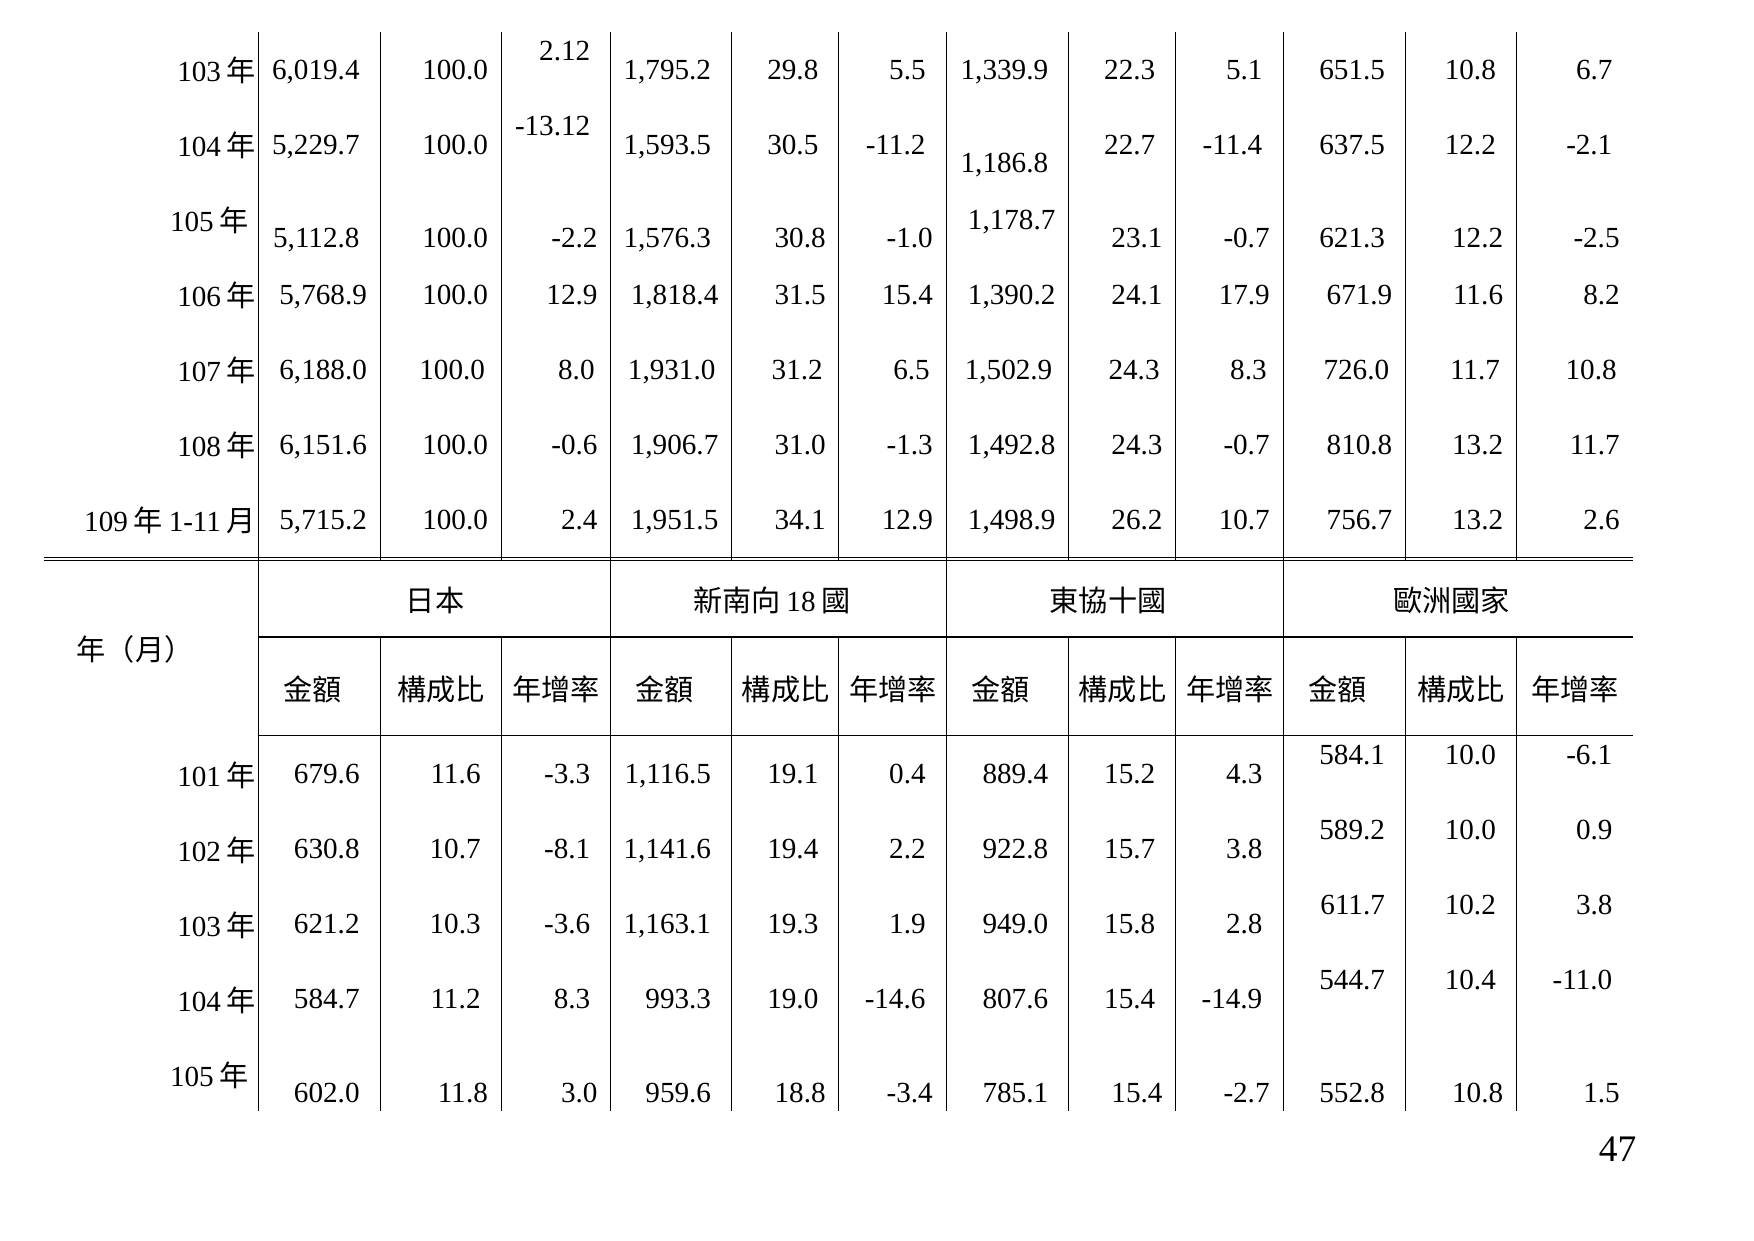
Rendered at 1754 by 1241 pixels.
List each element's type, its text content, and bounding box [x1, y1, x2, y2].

table_cell 13.2 [1406, 482, 1516, 557]
table_cell 949.0 [947, 886, 1068, 961]
table_cell 1.9 [839, 886, 946, 961]
table_cell 24.3 [1069, 332, 1175, 407]
table_cell 1.5 [1517, 1036, 1633, 1111]
table_cell 5,112.8 [259, 182, 380, 257]
table_cell -2.5 [1517, 182, 1633, 257]
table_cell 10.0 [1406, 811, 1516, 886]
table_cell 8.3 [502, 961, 610, 1036]
table_cell -6.1 [1517, 736, 1633, 811]
table_cell 4.3 [1176, 736, 1283, 811]
table_cell 15.4 [839, 257, 946, 332]
table_cell 102年 [44, 811, 258, 886]
table_cell -14.6 [839, 961, 946, 1036]
table_cell 100.0 [381, 482, 501, 557]
table_cell 6,019.4 [259, 32, 380, 107]
table_cell 756.7 [1284, 482, 1405, 557]
table_cell 100.0 [381, 407, 501, 482]
table_cell 12.9 [839, 482, 946, 557]
table_cell 1,390.2 [947, 257, 1068, 332]
table_cell 1,502.9 [947, 332, 1068, 407]
table_cell 10.8 [1406, 1036, 1516, 1111]
table_cell 30.5 [732, 107, 838, 182]
table_cell 15.4 [1069, 961, 1175, 1036]
table_cell 104年 [44, 107, 258, 182]
table_cell 2.8 [1176, 886, 1283, 961]
table_cell 8.3 [1176, 332, 1283, 407]
table_cell -14.9 [1176, 961, 1283, 1036]
table_cell 3.8 [1176, 811, 1283, 886]
table_cell 5.5 [839, 32, 946, 107]
table_cell -2.1 [1517, 107, 1633, 182]
table_cell 年（月） [44, 561, 258, 735]
table_cell 1,178.7 [947, 182, 1068, 257]
table_cell 3.8 [1517, 886, 1633, 961]
table_cell 1,576.3 [611, 182, 731, 257]
table_cell 年增率 [1176, 638, 1283, 735]
table_cell 26.2 [1069, 482, 1175, 557]
table_cell 東協十國 [947, 561, 1283, 636]
table_cell 24.3 [1069, 407, 1175, 482]
table_cell -2.7 [1176, 1036, 1283, 1111]
table_cell 0.4 [839, 736, 946, 811]
table_cell 552.8 [1284, 1036, 1405, 1111]
table_cell 年增率 [839, 638, 946, 735]
table_cell 1,163.1 [611, 886, 731, 961]
table_cell 1,931.0 [611, 332, 731, 407]
table_cell 1,951.5 [611, 482, 731, 557]
table_cell -3.6 [502, 886, 610, 961]
table_cell 671.9 [1284, 257, 1405, 332]
table_cell 11.7 [1517, 407, 1633, 482]
table_cell 1,593.5 [611, 107, 731, 182]
table_cell 105年 [44, 1036, 258, 1111]
table_cell 30.8 [732, 182, 838, 257]
table_cell 年增率 [502, 638, 610, 735]
table_cell 金額 [259, 638, 380, 735]
table_cell -0.6 [502, 407, 610, 482]
table_cell -0.7 [1176, 407, 1283, 482]
table_cell -11.2 [839, 107, 946, 182]
table_cell 109年1-11月 [44, 482, 258, 557]
table_cell -8.1 [502, 811, 610, 886]
table_cell 611.7 [1284, 886, 1405, 961]
table_cell 5,768.9 [259, 257, 380, 332]
table_cell 959.6 [611, 1036, 731, 1111]
table_cell 13.2 [1406, 407, 1516, 482]
table_cell 5.1 [1176, 32, 1283, 107]
table_cell 1,141.6 [611, 811, 731, 886]
table_cell -3.4 [839, 1036, 946, 1111]
table_cell 922.8 [947, 811, 1068, 886]
table_cell 19.3 [732, 886, 838, 961]
table_cell 807.6 [947, 961, 1068, 1036]
table_cell 15.2 [1069, 736, 1175, 811]
table_cell 100.0 [381, 332, 501, 407]
table_cell 108年 [44, 407, 258, 482]
table_cell -3.3 [502, 736, 610, 811]
table_cell 31.0 [732, 407, 838, 482]
table_cell 19.1 [732, 736, 838, 811]
table_cell 889.4 [947, 736, 1068, 811]
table_cell 6,188.0 [259, 332, 380, 407]
table_cell -11.0 [1517, 961, 1633, 1036]
table_cell -2.2 [502, 182, 610, 257]
table_cell 993.3 [611, 961, 731, 1036]
table_cell 金額 [1284, 638, 1405, 735]
table_cell 2.4 [502, 482, 610, 557]
table_cell 10.3 [381, 886, 501, 961]
table_cell 5,715.2 [259, 482, 380, 557]
table_cell 29.8 [732, 32, 838, 107]
table_cell 1,818.4 [611, 257, 731, 332]
table_cell 100.0 [381, 182, 501, 257]
table_cell 2.2 [839, 811, 946, 886]
table_cell 年增率 [1517, 638, 1633, 735]
table_cell 651.5 [1284, 32, 1405, 107]
table_cell 589.2 [1284, 811, 1405, 886]
table_cell 1,339.9 [947, 32, 1068, 107]
table_cell 構成比 [732, 638, 838, 735]
table_cell 106年 [44, 257, 258, 332]
table_cell -1.0 [839, 182, 946, 257]
table_cell 679.6 [259, 736, 380, 811]
table_cell 31.5 [732, 257, 838, 332]
table_cell 2.12 [502, 32, 610, 107]
table_cell 10.2 [1406, 886, 1516, 961]
table_cell 107年 [44, 332, 258, 407]
table_cell 6,151.6 [259, 407, 380, 482]
table_cell 810.8 [1284, 407, 1405, 482]
table_cell 日本 [259, 561, 610, 636]
table_cell 構成比 [1406, 638, 1516, 735]
table_cell 1,186.8 [947, 107, 1068, 182]
table_cell 11.8 [381, 1036, 501, 1111]
table_cell 11.6 [1406, 257, 1516, 332]
table_cell 構成比 [381, 638, 501, 735]
table_cell 金額 [947, 638, 1068, 735]
table_cell 105年 [44, 182, 258, 257]
table_cell -0.7 [1176, 182, 1283, 257]
table_cell 100.0 [381, 257, 501, 332]
table_cell -1.3 [839, 407, 946, 482]
table_cell 8.0 [502, 332, 610, 407]
table_cell 17.9 [1176, 257, 1283, 332]
table_cell 5,229.7 [259, 107, 380, 182]
table_cell 630.8 [259, 811, 380, 886]
table_cell 10.4 [1406, 961, 1516, 1036]
table_cell 1,498.9 [947, 482, 1068, 557]
table_cell 15.4 [1069, 1036, 1175, 1111]
table_cell 0.9 [1517, 811, 1633, 886]
table_cell -11.4 [1176, 107, 1283, 182]
table_cell 6.5 [839, 332, 946, 407]
table_cell 11.7 [1406, 332, 1516, 407]
table_cell 新南向18國 [611, 561, 946, 636]
table_cell 構成比 [1069, 638, 1175, 735]
table_cell 637.5 [1284, 107, 1405, 182]
table_cell 24.1 [1069, 257, 1175, 332]
table_cell 11.2 [381, 961, 501, 1036]
table_cell 10.8 [1406, 32, 1516, 107]
table_cell 10.0 [1406, 736, 1516, 811]
table_cell 6.7 [1517, 32, 1633, 107]
table_cell 584.7 [259, 961, 380, 1036]
table_cell 100.0 [381, 32, 501, 107]
table_cell 1,116.5 [611, 736, 731, 811]
table_cell 103年 [44, 32, 258, 107]
table_cell 103年 [44, 886, 258, 961]
table_cell 621.2 [259, 886, 380, 961]
table_cell 31.2 [732, 332, 838, 407]
table_cell 11.6 [381, 736, 501, 811]
table_cell 23.1 [1069, 182, 1175, 257]
table_cell 1,795.2 [611, 32, 731, 107]
table_cell 101年 [44, 735, 258, 811]
table_cell 15.7 [1069, 811, 1175, 886]
table_cell 34.1 [732, 482, 838, 557]
table_cell 2.6 [1517, 482, 1633, 557]
table_cell -13.12 [502, 107, 610, 182]
table_cell 726.0 [1284, 332, 1405, 407]
table_cell 602.0 [259, 1036, 380, 1111]
table_cell 12.9 [502, 257, 610, 332]
table_cell 100.0 [381, 107, 501, 182]
table_cell 621.3 [1284, 182, 1405, 257]
table_cell 19.0 [732, 961, 838, 1036]
table_cell 1,906.7 [611, 407, 731, 482]
table_cell 12.2 [1406, 107, 1516, 182]
table_cell 金額 [611, 638, 731, 735]
table_cell 22.3 [1069, 32, 1175, 107]
table_cell 10.8 [1517, 332, 1633, 407]
table_cell 8.2 [1517, 257, 1633, 332]
table_cell 22.7 [1069, 107, 1175, 182]
table_cell 歐洲國家 [1284, 561, 1633, 636]
table_cell 15.8 [1069, 886, 1175, 961]
table_cell 10.7 [381, 811, 501, 886]
table_cell 18.8 [732, 1036, 838, 1111]
table_cell 544.7 [1284, 961, 1405, 1036]
table_cell 785.1 [947, 1036, 1068, 1111]
table_cell 3.0 [502, 1036, 610, 1111]
table_cell 12.2 [1406, 182, 1516, 257]
table_cell 1,492.8 [947, 407, 1068, 482]
table_cell 584.1 [1284, 736, 1405, 811]
table_cell 104年 [44, 961, 258, 1036]
table_cell 10.7 [1176, 482, 1283, 557]
table_cell 19.4 [732, 811, 838, 886]
